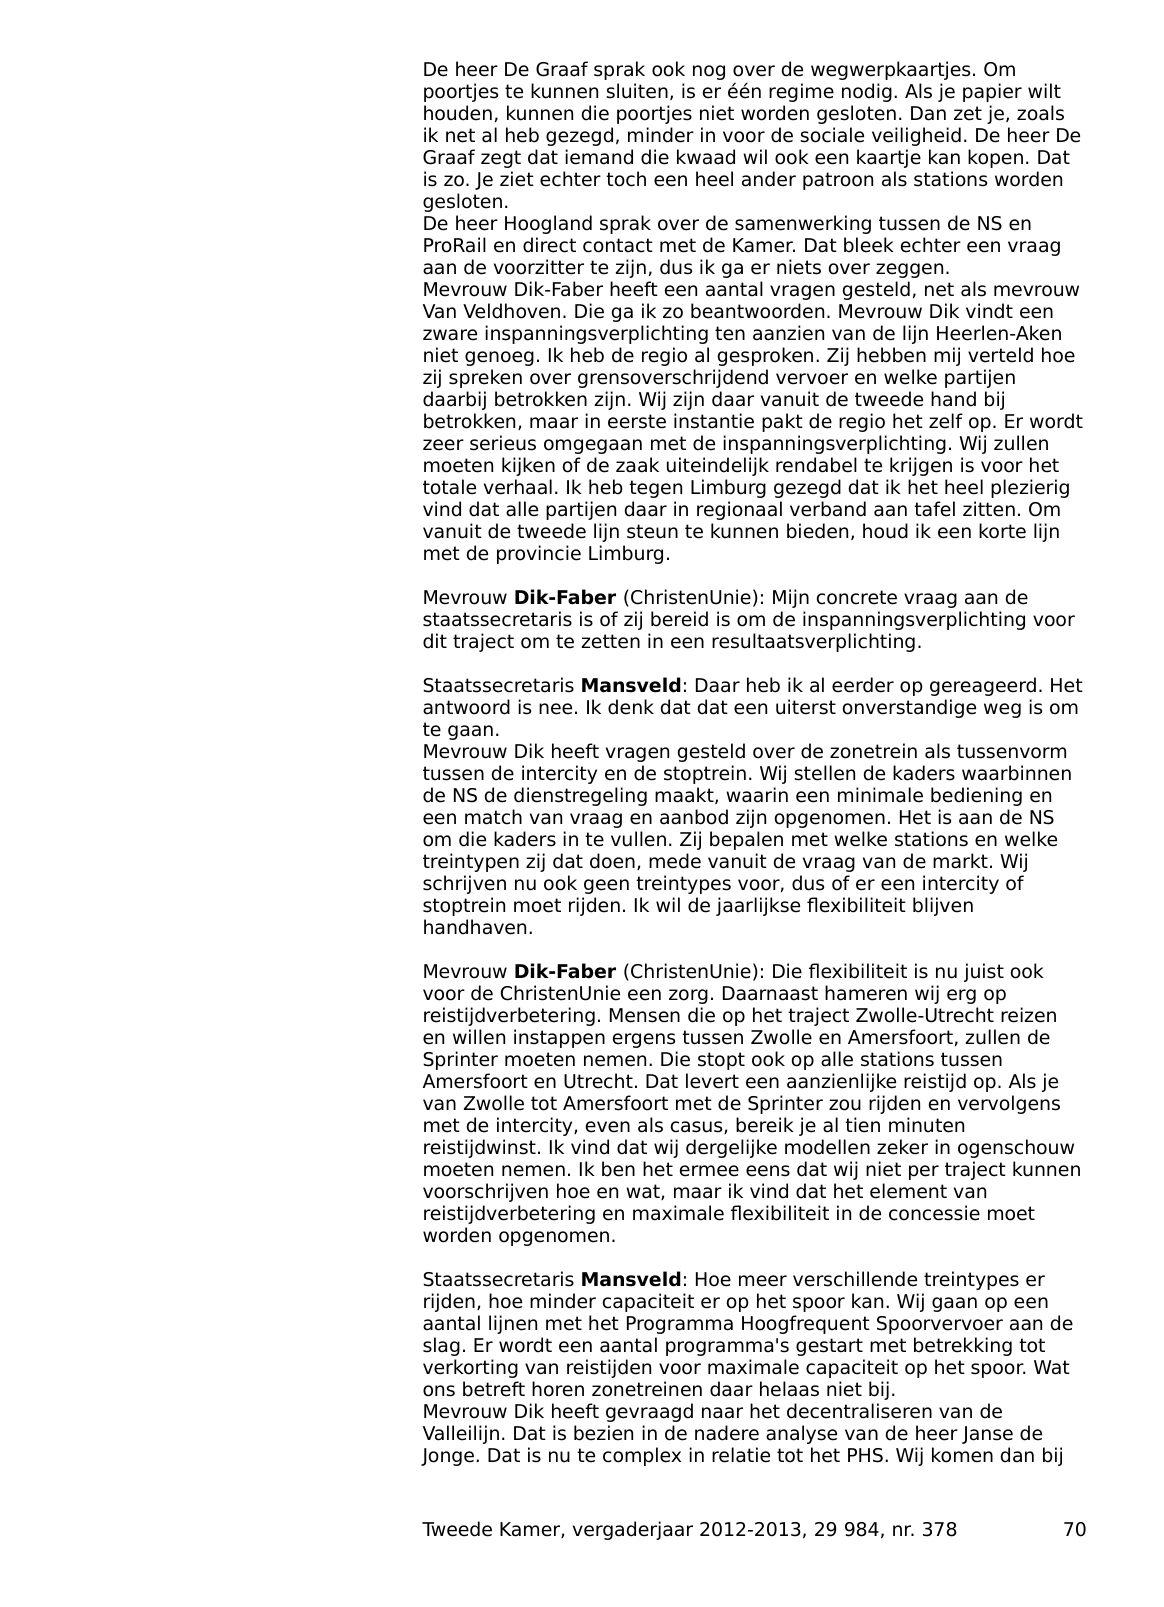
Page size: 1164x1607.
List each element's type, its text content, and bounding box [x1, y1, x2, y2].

text Mevrouw Dik-Faber (ChristenUnie): Mijn concrete vraag aan de staatssecretaris is of zij bereid is om de inspanningsverplichting voor dit traject om te zetten in een resultaatsverplichting. [422, 587, 1087, 653]
text Staatssecretaris Mansveld: Hoe meer verschillende treintypes er rijden, hoe minder capaciteit er op het spoor kan. Wij gaan op een aantal lijnen met het Programma Hoogfrequent Spoorvervoer aan de slag. Er wordt een aantal programma's gestart met betrekking tot verkorting van reistijden voor maximale capaciteit op het spoor. Wat ons betreft horen zonetreinen daar helaas niet bij. [422, 1269, 1087, 1401]
text Mevrouw Dik-Faber heeft een aantal vragen gesteld, net als mevrouw Van Veldhoven. Die ga ik zo beantwoorden. Mevrouw Dik vindt een zware inspanningsverplichting ten aanzien van de lijn Heerlen-Aken niet genoeg. Ik heb de regio al gesproken. Zij hebben mij verteld hoe zij spreken over grensoverschrijdend vervoer en welke partijen daarbij betrokken zijn. Wij zijn daar vanuit de tweede hand bij betrokken, maar in eerste instantie pakt de regio het zelf op. Er wordt zeer serieus omgegaan met de inspanningsverplichting. Wij zullen moeten kijken of de zaak uiteindelijk rendabel te krijgen is voor het totale verhaal. Ik heb tegen Limburg gezegd dat ik het heel plezierig vind dat alle partijen daar in regionaal verband aan tafel zitten. Om vanuit de tweede lijn steun te kunnen bieden, houd ik een korte lijn met de provincie Limburg. [422, 279, 1087, 564]
text Mevrouw Dik heeft vragen gesteld over de zonetrein als tussenvorm tussen de intercity en de stoptrein. Wij stellen de kaders waarbinnen de NS de dienstregeling maakt, waarin een minimale bediening en een match van vraag en aanbod zijn opgenomen. Het is aan de NS om die kaders in te vullen. Zij bepalen met welke stations en welke treintypen zij dat doen, mede vanuit de vraag van de markt. Wij schrijven nu ook geen treintypes voor, dus of er een intercity of stoptrein moet rijden. Ik wil de jaarlijkse flexibiliteit blijven handhaven. [422, 741, 1087, 939]
text Staatssecretaris Mansveld: Daar heb ik al eerder op gereageerd. Het antwoord is nee. Ik denk dat dat een uiterst onverstandige weg is om te gaan. [422, 675, 1087, 741]
text De heer Hoogland sprak over de samenwerking tussen de NS en ProRail en direct contact met de Kamer. Dat bleek echter een vraag aan de voorzitter te zijn, dus ik ga er niets over zeggen. [422, 213, 1087, 279]
text Mevrouw Dik heeft gevraagd naar het decentraliseren van de Valleilijn. Dat is bezien in de nadere analyse van de heer Janse de Jonge. Dat is nu te complex in relatie tot het PHS. Wij komen dan bij [422, 1401, 1087, 1467]
text De heer De Graaf sprak ook nog over de wegwerpkaartjes. Om poortjes te kunnen sluiten, is er één regime nodig. Als je papier wilt houden, kunnen die poortjes niet worden gesloten. Dan zet je, zoals ik net al heb gezegd, minder in voor de sociale veiligheid. De heer De Graaf zegt dat iemand die kwaad wil ook een kaartje kan kopen. Dat is zo. Je ziet echter toch een heel ander patroon als stations worden gesloten. [422, 59, 1087, 213]
text Mevrouw Dik-Faber (ChristenUnie): Die flexibiliteit is nu juist ook voor de ChristenUnie een zorg. Daarnaast hameren wij erg op reistijdverbetering. Mensen die op het traject Zwolle-Utrecht reizen en willen instappen ergens tussen Zwolle en Amersfoort, zullen de Sprinter moeten nemen. Die stopt ook op alle stations tussen Amersfoort en Utrecht. Dat levert een aanzienlijke reistijd op. Als je van Zwolle tot Amersfoort met de Sprinter zou rijden en vervolgens met de intercity, even als casus, bereik je al tien minuten reistijdwinst. Ik vind dat wij dergelijke modellen zeker in ogenschouw moeten nemen. Ik ben het ermee eens dat wij niet per traject kunnen voorschrijven hoe en wat, maar ik vind dat het element van reistijdverbetering en maximale flexibiliteit in de concessie moet worden opgenomen. [422, 961, 1087, 1247]
